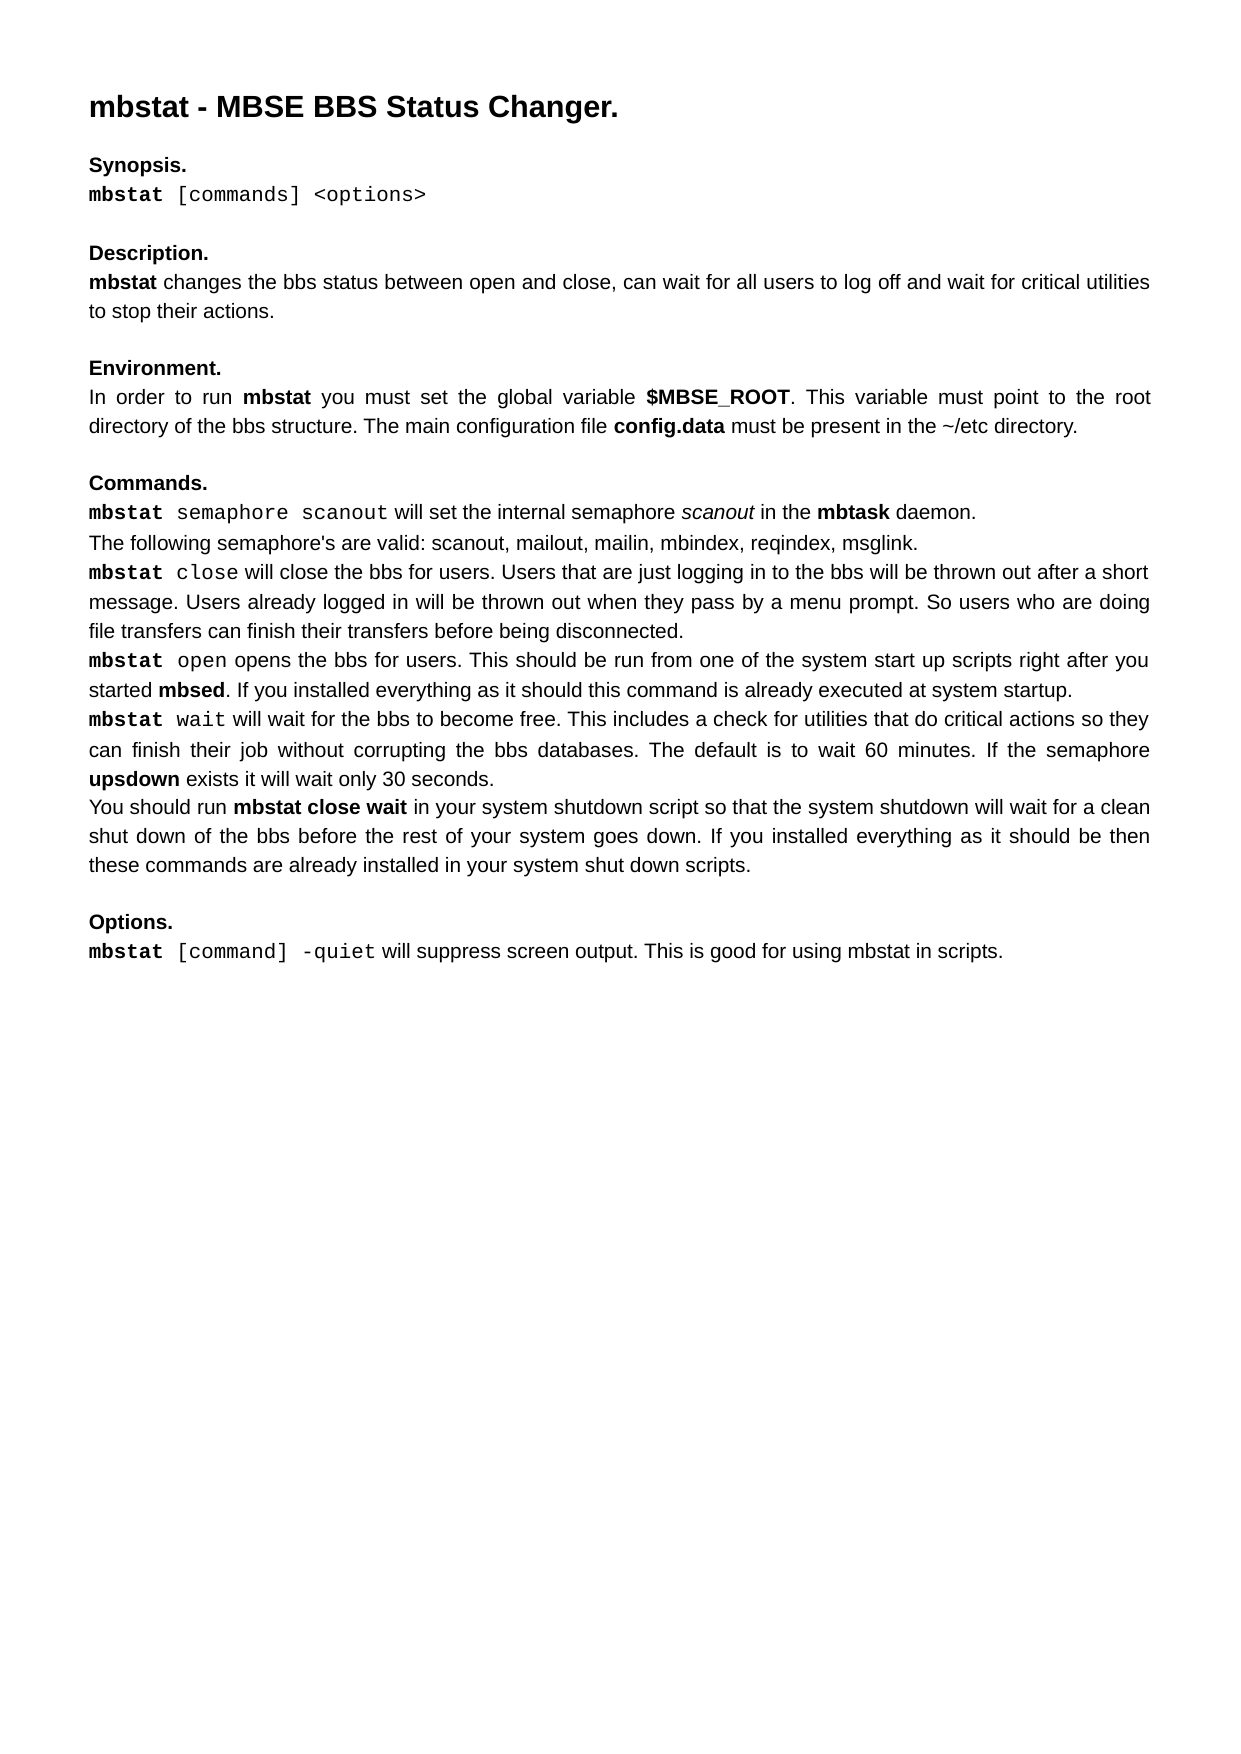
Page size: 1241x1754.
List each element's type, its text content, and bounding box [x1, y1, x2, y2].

text Description. [88, 241, 1152, 265]
text Synopsis. [88, 153, 1152, 177]
text You should run mbstat close wait in your system shutdown script so that the system shutdown will wait for a clean shut down of the bbs before the rest of your system goes down. If you installed everything as it should be then these commands are already installed in your system shut down scripts. [88, 795, 1152, 877]
text Options. [88, 910, 1152, 934]
text mbstat wait will wait for the bbs to become free. This includes a check for utilities that do critical actions so they can finish their job without corrupting the bbs databases. The default is to wait 60 minutes. If the semaphore upsdown exists it will wait only 30 seconds. [88, 707, 1152, 790]
text mbstat [commands] <options> [88, 181, 1152, 207]
text mbstat open opens the bbs for users. This should be run from one of the system start up scripts right after you started mbsed. If you installed everything as it should this command is already executed at system startup. [88, 648, 1152, 702]
text mbstat close will close the bbs for users. Users that are just logging in to the bbs will be thrown out after a short message. Users already logged in will be thrown out when they pass by a menu prompt. So users who are doing file transfers can finish their transfers before being disconnected. [88, 559, 1152, 643]
text The following semaphore's are valid: scanout, mailout, mailin, mbindex, reqindex, msglink. [88, 531, 1152, 555]
subtitle mbstat - MBSE BBS Status Changer. [88, 88, 1152, 124]
text In order to run mbstat you must set the global variable $MBSE_ROOT. This variable must point to the root directory of the bbs structure. The main configuration file config.data must be present in the ~/etc directory. [88, 385, 1152, 437]
text mbstat changes the bbs status between open and close, can wait for all users to log off and wait for critical utilities to stop their actions. [88, 270, 1152, 322]
text Environment. [88, 356, 1152, 380]
text mbstat [command] -quiet will suppress screen output. This is good for using mbstat in scripts. [88, 939, 1152, 965]
text Commands. [88, 471, 1152, 495]
text mbstat semaphore scanout will set the internal semaphore scanout in the mbtask daemon. [88, 500, 1152, 526]
